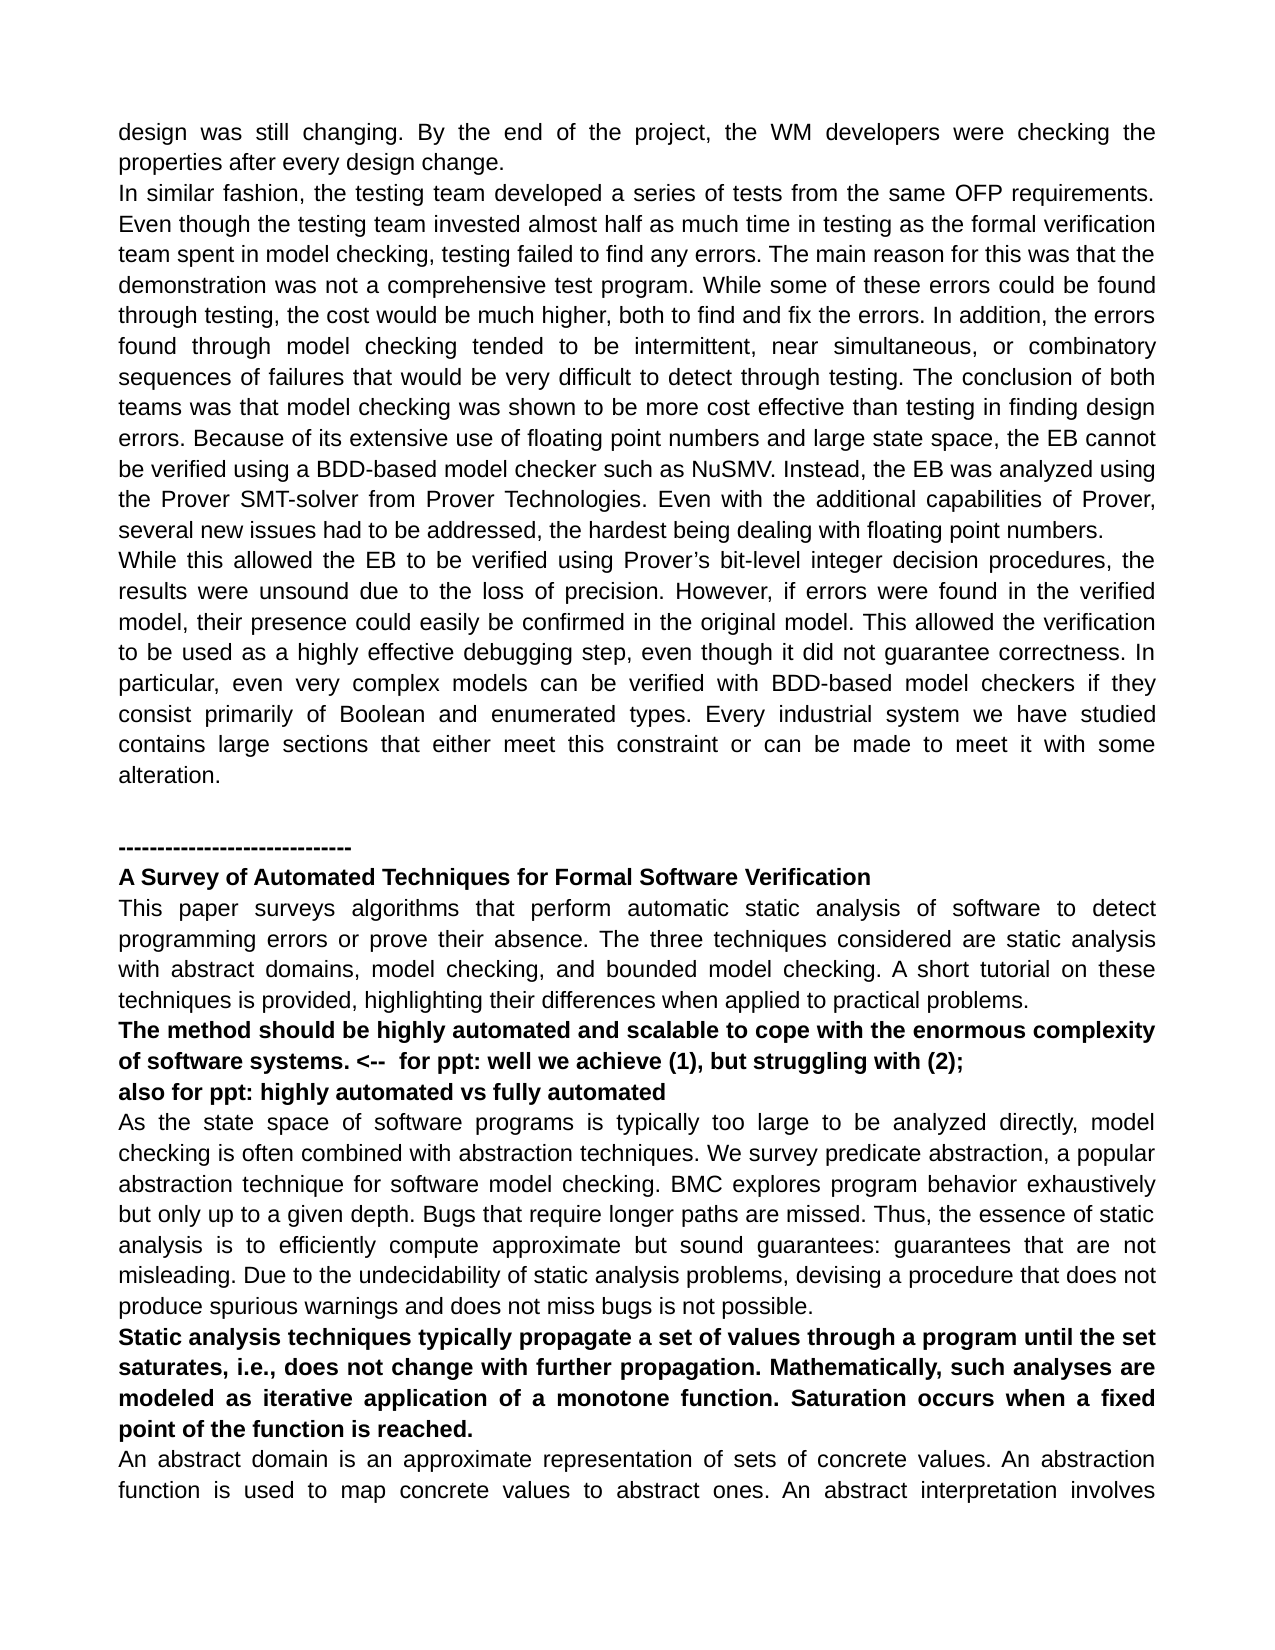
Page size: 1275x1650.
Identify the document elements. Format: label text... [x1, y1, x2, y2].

text As the state space of software programs is typically too large to be analyzed directly, model checking is often combined with abstraction techniques. We survey predicate abstraction, a popular abstraction technique for software model checking. BMC explores program behavior exhaustively but only up to a given depth. Bugs that require longer paths are missed. Thus, the essence of static analysis is to efficiently compute approximate but sound guarantees: guarantees that are not misleading. Due to the undecidability of static analysis problems, devising a procedure that does not produce spurious warnings and does not miss bugs is not possible. [118, 1109, 1157, 1319]
text A Survey of Automated Techniques for Formal Software Verification [118, 864, 1157, 891]
text An abstract domain is an approximate representation of sets of concrete values. An abstraction function is used to map concrete values to abstract ones. An abstract interpretation involves [118, 1446, 1157, 1503]
text The method should be highly automated and scalable to cope with the enormous complexity of software systems. <-- for ppt: well we achieve (1), but struggling with (2); [118, 1017, 1157, 1074]
text also for ppt: highly automated vs fully automated [118, 1078, 1157, 1105]
text While this allowed the EB to be verified using Prover’s bit-level integer decision procedures, the results were unsound due to the loss of precision. However, if errors were found in the verified model, their presence could easily be confirmed in the original model. This allowed the verification to be used as a highly effective debugging step, even though it did not guarantee correctness. In particular, even very complex models can be verified with BDD-based model checkers if they consist primarily of Boolean and enumerated types. Every industrial system we have studied contains large sections that either meet this constraint or can be made to meet it with some alteration. [118, 547, 1157, 788]
text This paper surveys algorithms that perform automatic static analysis of software to detect programming errors or prove their absence. The three techniques considered are static analysis with abstract domains, model checking, and bounded model checking. A short tutorial on these techniques is provided, highlighting their differences when applied to practical problems. [118, 894, 1157, 1013]
text design was still changing. By the end of the project, the WM developers were checking the properties after every design change. [118, 118, 1157, 176]
text ------------------------------ [118, 833, 1157, 860]
text In similar fashion, the testing team developed a series of tests from the same OFP requirements. Even though the testing team invested almost half as much time in testing as the formal verification team spent in model checking, testing failed to find any errors. The main reason for this was that the demonstration was not a comprehensive test program. While some of these errors could be found through testing, the cost would be much higher, both to find and fix the errors. In addition, the errors found through model checking tended to be intermittent, near simultaneous, or combinatory sequences of failures that would be very difficult to detect through testing. The conclusion of both teams was that model checking was shown to be more cost effective than testing in finding design errors. Because of its extensive use of floating point numbers and large state space, the EB cannot be verified using a BDD-based model checker such as NuSMV. Instead, the EB was analyzed using the Prover SMT-solver from Prover Technologies. Even with the additional capabilities of Prover, several new issues had to be addressed, the hardest being dealing with floating point numbers. [118, 179, 1157, 543]
text Static analysis techniques typically propagate a set of values through a program until the set saturates, i.e., does not change with further propagation. Mathematically, such analyses are modeled as iterative application of a monotone function. Saturation occurs when a fixed point of the function is reached. [118, 1323, 1157, 1442]
